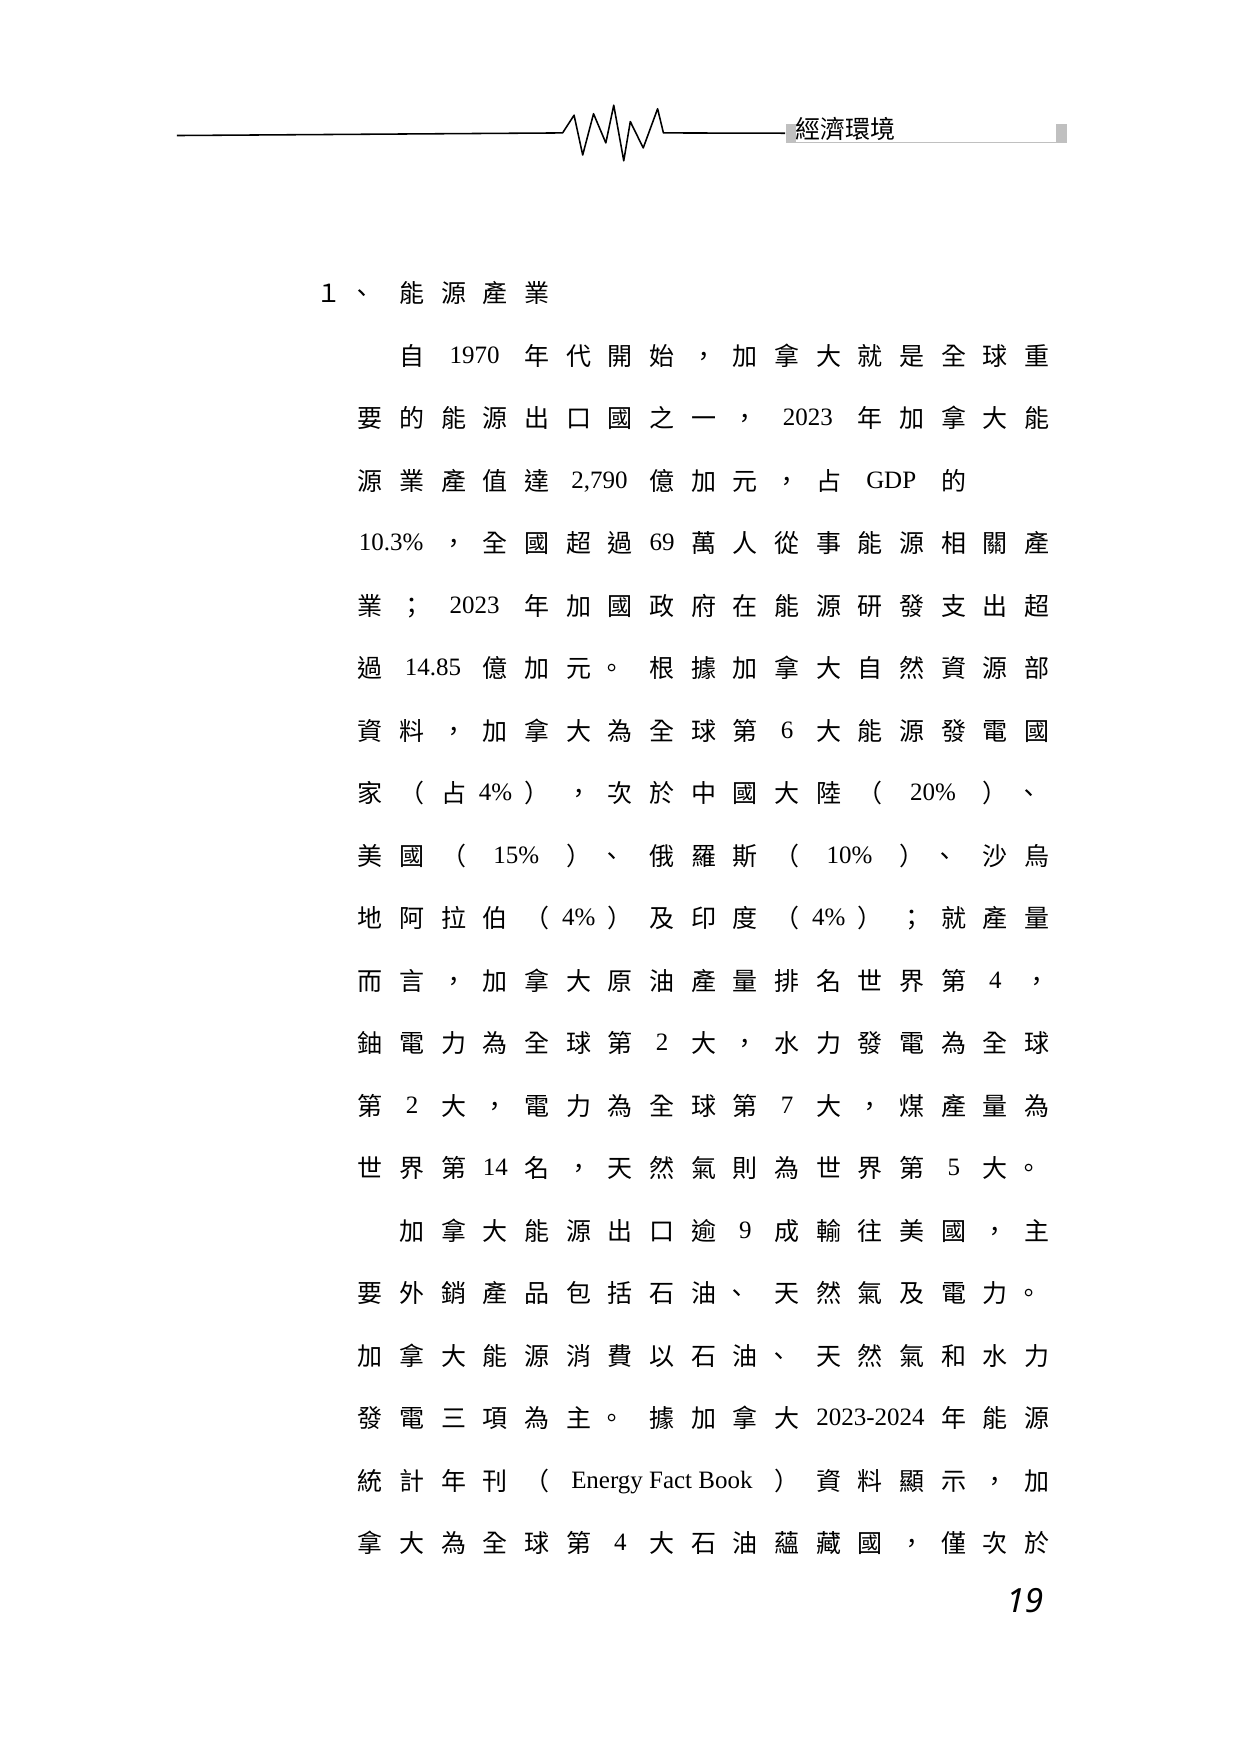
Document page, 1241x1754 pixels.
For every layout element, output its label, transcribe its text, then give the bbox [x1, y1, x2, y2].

text 自1970年代開始，加拿大就是全球重要的能源出口國之一，2023年加拿大能源業產值達2,790億加元，占GDP的10.3%，全國超過69萬人從事能源相關產業；2023年加國政府在能源研發支出超過14.85億加元。根據加拿大自然資源部資料，加拿大為全球第6大能源發電國家（占4%），次於中國大陸（20%）、美國（15%）、俄羅斯（10%）、沙烏地阿拉伯（4%）及印度（4%）；就產量而言，加拿大原油產量排名世界第4，鈾電力為全球第2大，水力發電為全球第2大，電力為全球第7大，煤產量為世界第14名，天然氣則為世界第5大。 [330, 313, 1058, 1188]
text １、能源產業 [281, 250, 1058, 313]
text 加拿大能源出口逾9成輸往美國，主要外銷產品包括石油、天然氣及電力。加拿大能源消費以石油、天然氣和水力發電三項為主。據加拿大2023-2024年能源統計年刊（Energy Fact Book）資料顯示，加拿大為全球第4大石油蘊藏國，僅次於 [330, 1188, 1058, 1563]
